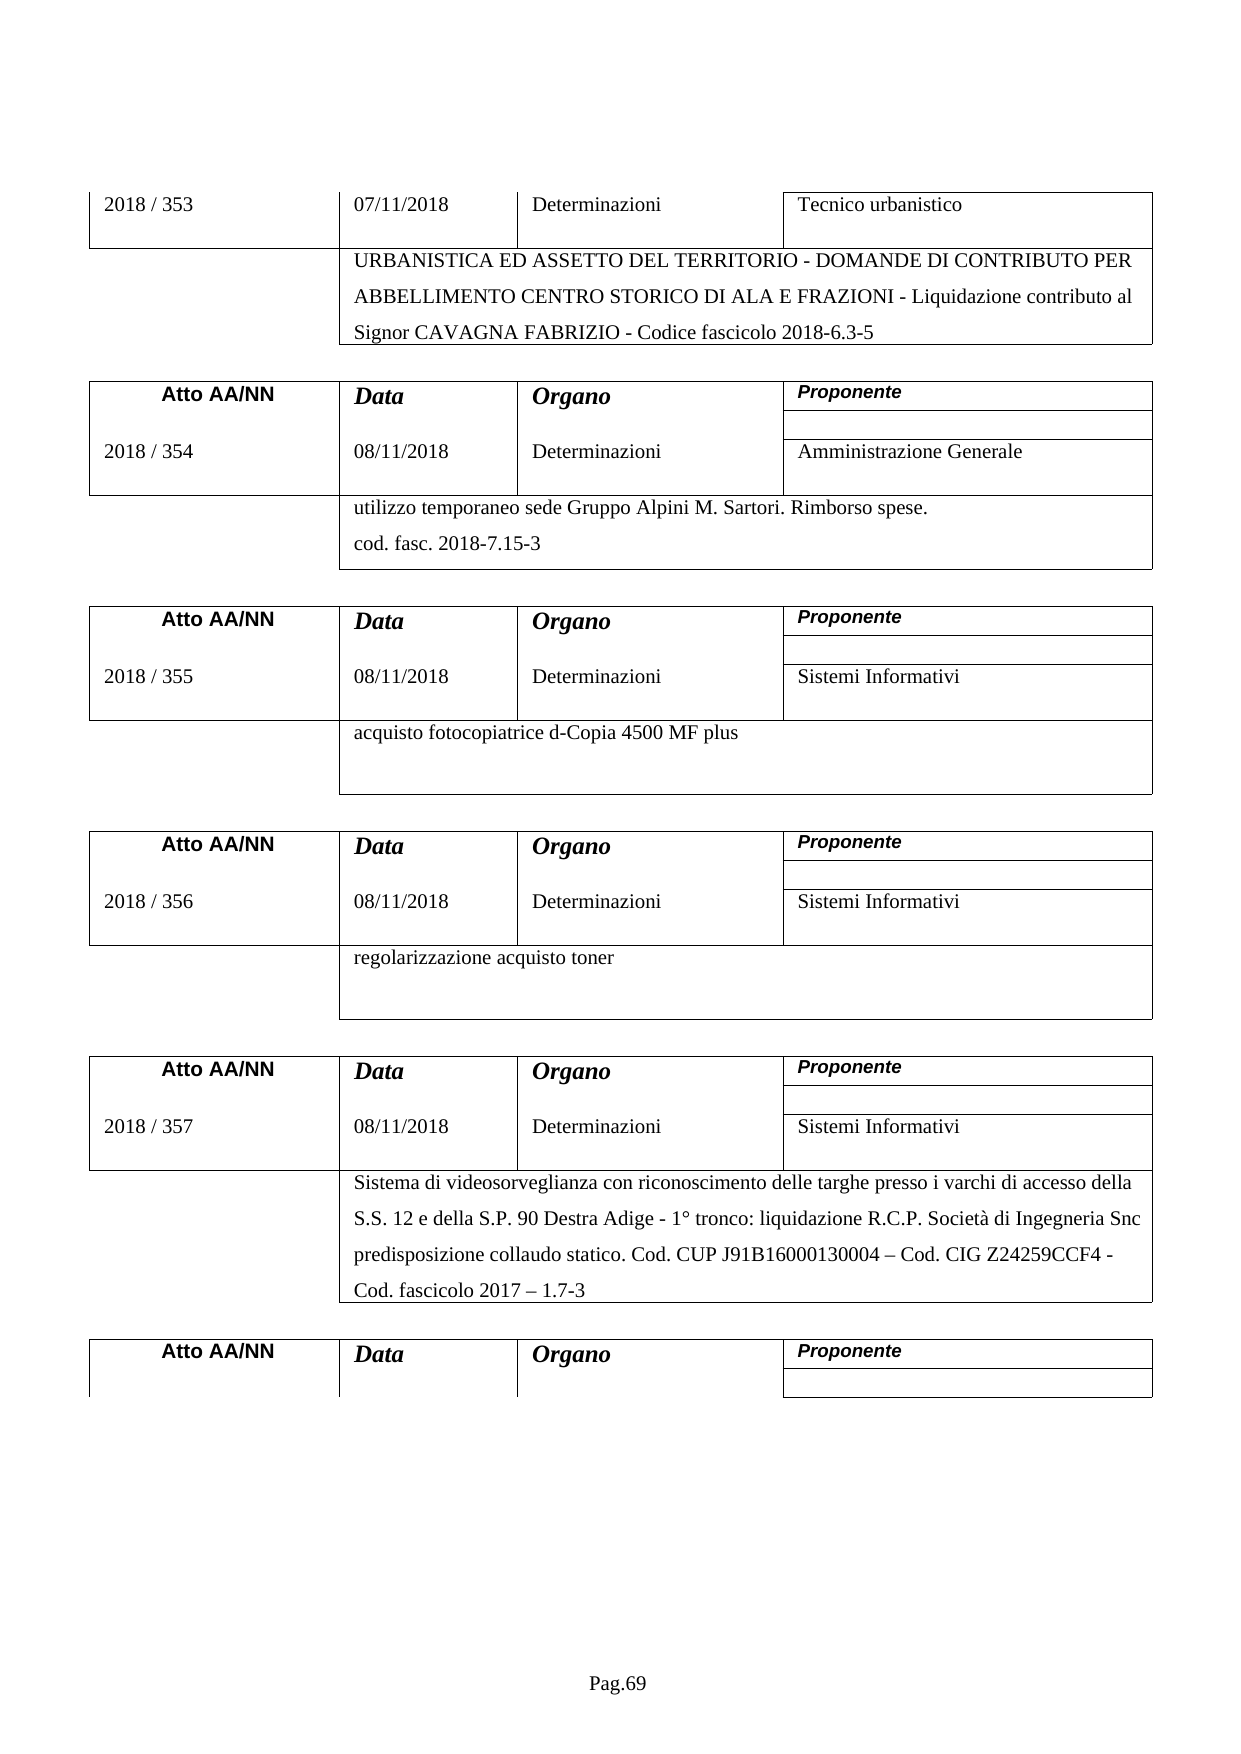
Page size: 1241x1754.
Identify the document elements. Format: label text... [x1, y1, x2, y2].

table_cell [518, 1368, 783, 1397]
table_cell Sistemi Informativi [784, 665, 1152, 719]
table_cell Amministrazione Generale [784, 440, 1152, 494]
table_header Proponente [784, 832, 1152, 860]
table_cell [518, 635, 783, 664]
table_header Proponente [784, 607, 1152, 635]
table_cell [339, 345, 1152, 381]
table_cell acquisto fotocopiatrice d-Copia 4500 MF plus [340, 721, 1152, 794]
table_cell utilizzo temporaneo sede Gruppo Alpini M. Sartori. Rimborso spese. cod. fasc. 2018-7.15-3 [340, 496, 1152, 569]
table_cell [90, 410, 339, 439]
table_header Atto AA/NN [90, 607, 339, 635]
table_cell [89, 496, 339, 569]
table_cell Sistemi Informativi [784, 890, 1152, 944]
table_header Data [340, 382, 517, 410]
table_cell [89, 794, 339, 831]
table_cell Sistemi Informativi [784, 1115, 1152, 1169]
table_cell Determinazioni [518, 192, 783, 247]
table_cell [340, 1085, 517, 1114]
table_cell 08/11/2018 [340, 439, 517, 494]
table_cell [89, 1302, 339, 1339]
table_cell Determinazioni [518, 439, 783, 494]
table_cell Determinazioni [518, 889, 783, 944]
table_cell [90, 1085, 339, 1114]
table_cell [340, 635, 517, 664]
table_cell [90, 860, 339, 889]
table_cell [90, 1368, 339, 1397]
table_cell [518, 860, 783, 889]
table_cell [89, 344, 339, 381]
table_cell [339, 570, 1152, 606]
table_cell [89, 946, 339, 1019]
table_header Proponente [784, 1057, 1152, 1085]
table_cell [89, 249, 339, 344]
table_cell 08/11/2018 [340, 1114, 517, 1169]
table_cell [339, 795, 1152, 831]
table_cell Determinazioni [518, 1114, 783, 1169]
table_cell [340, 410, 517, 439]
table_header Organo [518, 1057, 783, 1085]
table_cell [518, 410, 783, 439]
table_header Atto AA/NN [90, 1340, 339, 1368]
table_cell [340, 860, 517, 889]
table_cell [89, 1171, 339, 1302]
table_cell [784, 1369, 1152, 1397]
table_cell Determinazioni [518, 664, 783, 719]
table_cell [340, 1368, 517, 1397]
table_cell URBANISTICA ED ASSETTO DEL TERRITORIO - DOMANDE DI CONTRIBUTO PER ABBELLIMENTO CENTRO STORICO DI ALA E FRAZIONI - Liquidazione contributo al Signor CAVAGNA FABRIZIO - Codice fascicolo 2018-6.3-5 [340, 249, 1152, 344]
table_cell 2018 / 355 [90, 664, 339, 719]
table_header Proponente [784, 382, 1152, 410]
table_cell 2018 / 357 [90, 1114, 339, 1169]
table_cell regolarizzazione acquisto toner [340, 946, 1152, 1019]
table_header Atto AA/NN [90, 832, 339, 860]
table_cell Tecnico urbanistico [784, 193, 1152, 247]
table_cell 07/11/2018 [340, 192, 517, 247]
table_header Organo [518, 832, 783, 860]
table_cell [784, 861, 1152, 889]
table_cell [339, 1020, 1152, 1056]
table_cell Sistema di videosorveglianza con riconoscimento delle targhe presso i varchi di accesso della S.S. 12 e della S.P. 90 Destra Adige - 1° tronco: liquidazione R.C.P. Società di Ingegneria Snc predisposizione collaudo statico. Cod. CUP J91B16000130004 – Cod. CIG Z24259CCF4 - Cod. fascicolo 2017 – 1.7-3 [340, 1171, 1152, 1302]
table_cell 2018 / 354 [90, 439, 339, 494]
table_header Atto AA/NN [90, 382, 339, 410]
table_cell 2018 / 356 [90, 889, 339, 944]
table_header Data [340, 1057, 517, 1085]
table_cell [89, 1019, 339, 1056]
table_cell [784, 636, 1152, 664]
table_cell [784, 411, 1152, 439]
table_header Organo [518, 382, 783, 410]
table_header Atto AA/NN [90, 1057, 339, 1085]
table_cell 08/11/2018 [340, 889, 517, 944]
table_header Organo [518, 1340, 783, 1368]
table_header Proponente [784, 1340, 1152, 1368]
table_cell 08/11/2018 [340, 664, 517, 719]
table_cell [89, 569, 339, 606]
table_cell [339, 1303, 1152, 1339]
table_header Data [340, 832, 517, 860]
table_cell 2018 / 353 [90, 192, 339, 247]
table_header Data [340, 1340, 517, 1368]
table_header Data [340, 607, 517, 635]
table_cell [784, 1086, 1152, 1114]
table_cell [90, 635, 339, 664]
table_cell [518, 1085, 783, 1114]
table_header Organo [518, 607, 783, 635]
table_cell [89, 721, 339, 794]
